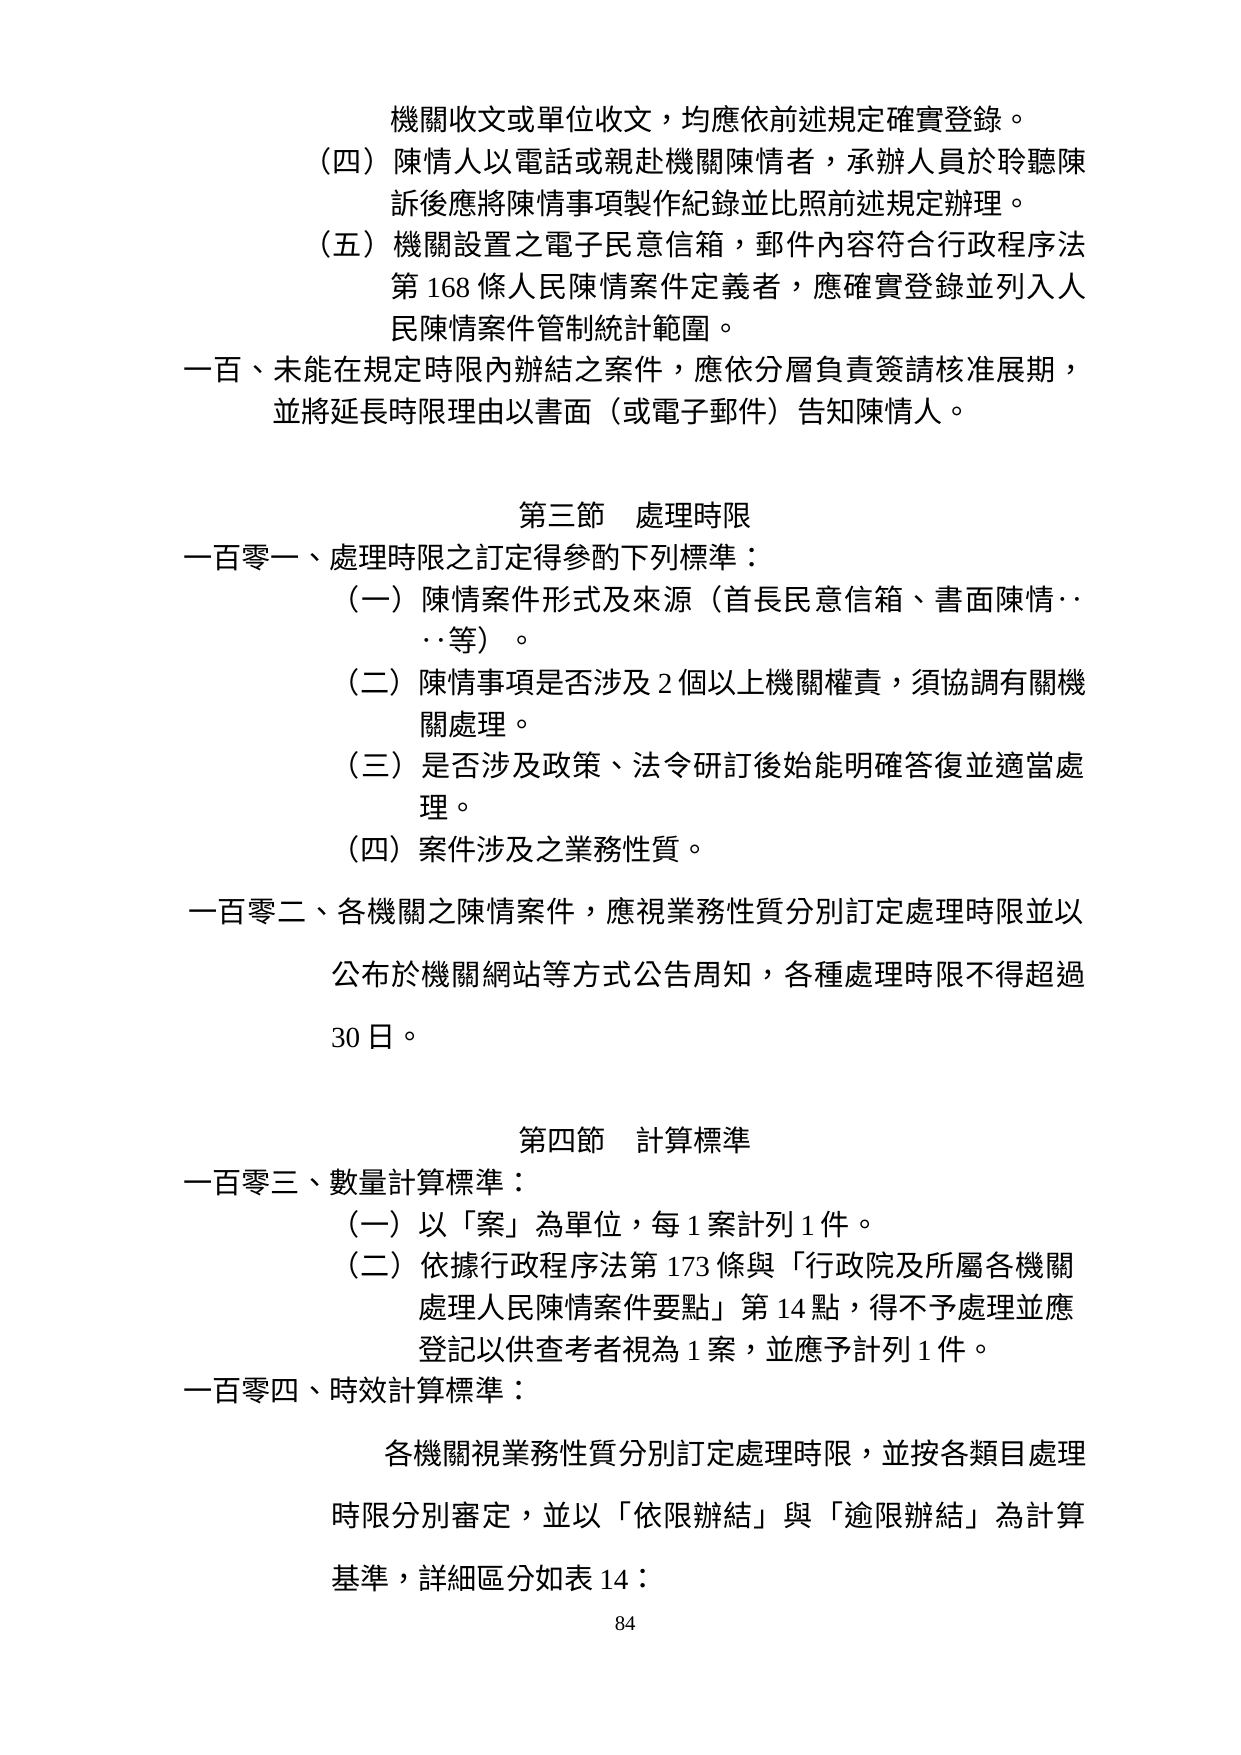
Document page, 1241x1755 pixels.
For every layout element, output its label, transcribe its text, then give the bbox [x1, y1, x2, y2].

text 一百零三、數量計算標準： [183, 1160, 1087, 1202]
text 各機關視業務性質分別訂定處理時限，並按各類目處理時限分別審定，並以「依限辦結」與「逾限辦結」為計算基準，詳細區分如表14： [331, 1410, 1087, 1597]
text （一）陳情案件形式及來源（首長民意信箱、書面陳情‥‥等）。 [331, 577, 1087, 660]
text 第四節 計算標準 [183, 1097, 1087, 1160]
text 一百零一、處理時限之訂定得參酌下列標準： [183, 535, 1087, 577]
text （五）機關設置之電子民意信箱，郵件內容符合行政程序法第168條人民陳情案件定義者，應確實登錄並列入人民陳情案件管制統計範圍。 [302, 222, 1087, 347]
text 一百、未能在規定時限內辦結之案件，應依分層負責簽請核准展期，並將延長時限理由以書面（或電子郵件）告知陳情人。 [183, 347, 1087, 431]
text （一）以「案」為單位，每1案計列1件。 [331, 1202, 1075, 1243]
text 第三節 處理時限 [183, 472, 1087, 535]
text 一百零二、各機關之陳情案件，應視業務性質分別訂定處理時限並以公布於機關網站等方式公告周知，各種處理時限不得超過30日。 [188, 868, 1087, 1056]
text （四）陳情人以電話或親赴機關陳情者，承辦人員於聆聽陳訴後應將陳情事項製作紀錄並比照前述規定辦理。 [302, 139, 1087, 222]
text 機關收文或單位收文，均應依前述規定確實登錄。 [302, 97, 1087, 139]
text （四）案件涉及之業務性質。 [331, 827, 1087, 868]
text 一百零四、時效計算標準： [183, 1368, 1087, 1410]
text （二）依據行政程序法第173條與「行政院及所屬各機關處理人民陳情案件要點」第14點，得不予處理並應登記以供查考者視為1案，並應予計列1件。 [331, 1243, 1075, 1368]
text （三）是否涉及政策、法令研訂後始能明確答復並適當處理。 [331, 743, 1087, 827]
text （二）陳情事項是否涉及2個以上機關權責，須協調有關機關處理。 [331, 660, 1087, 743]
